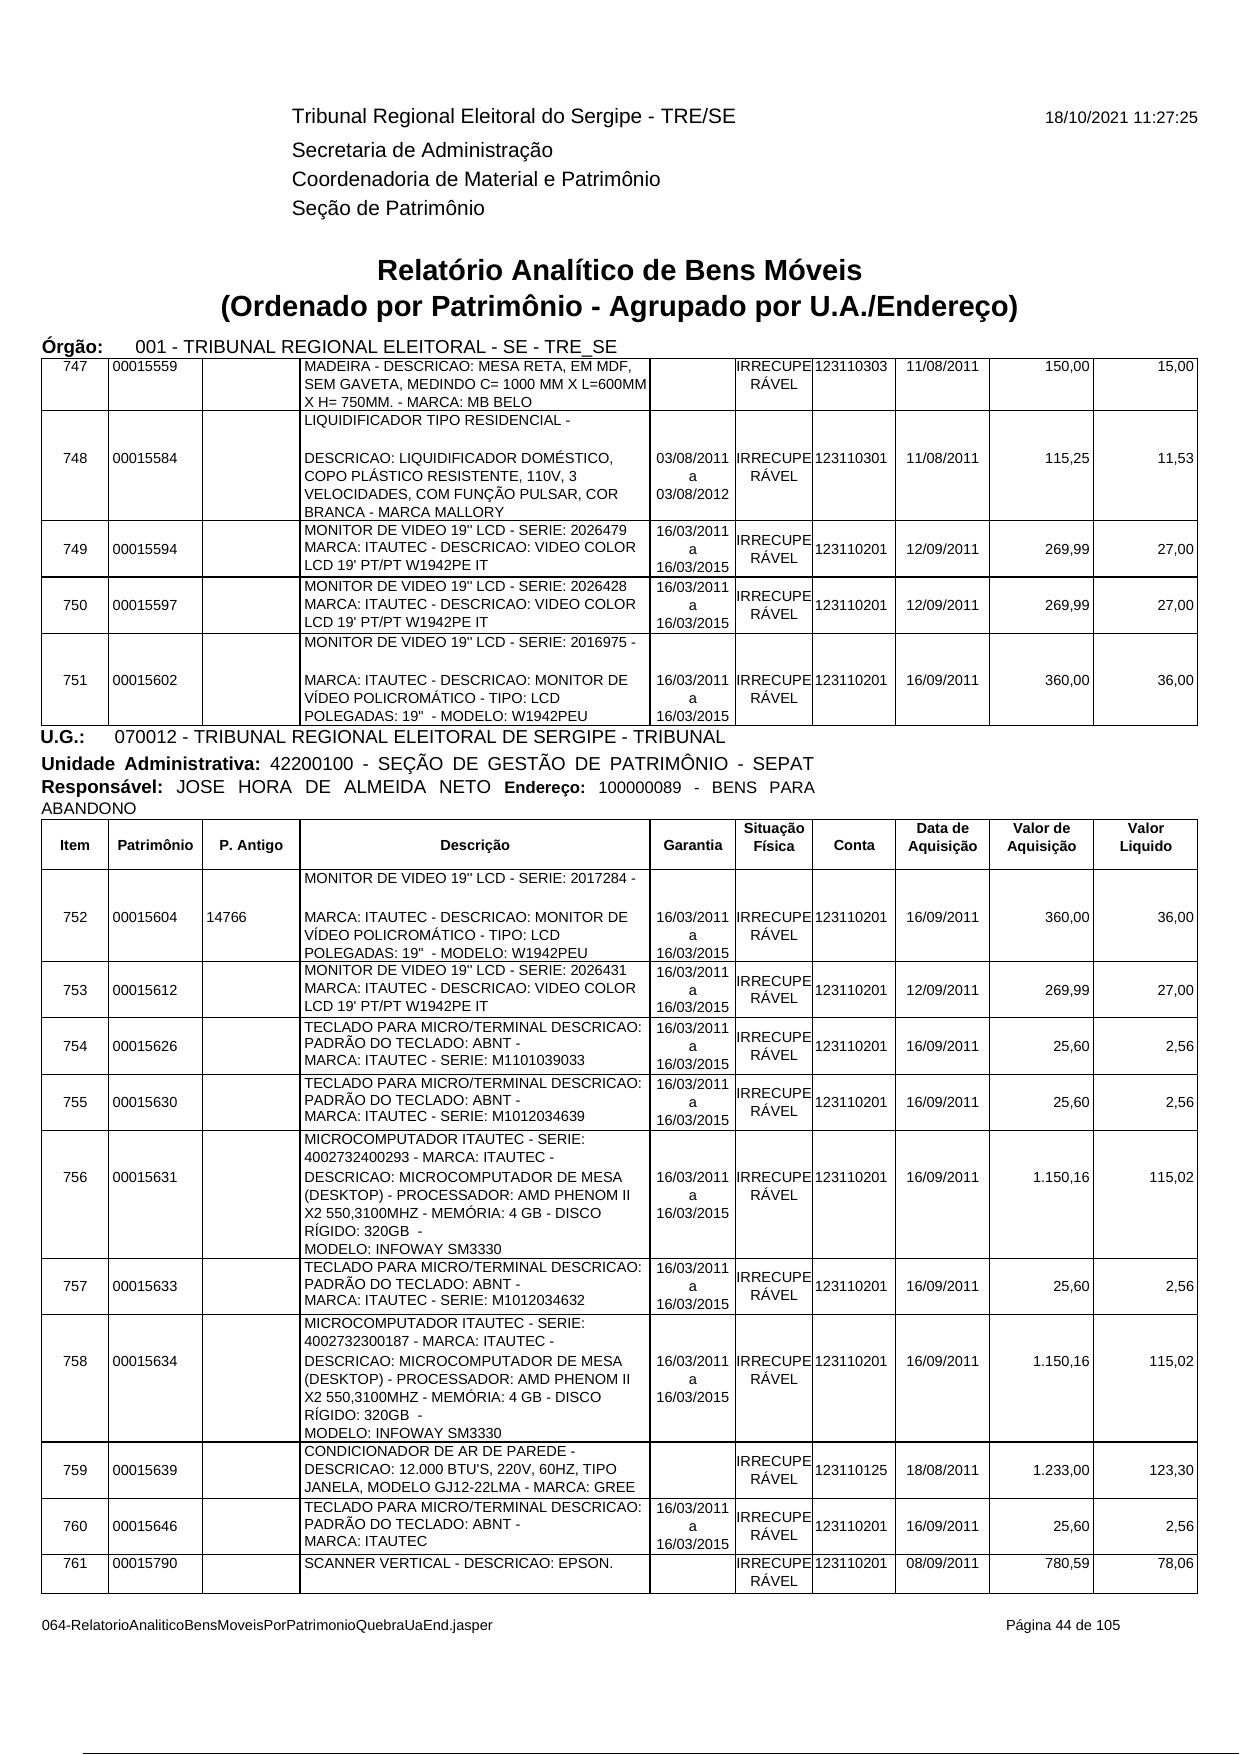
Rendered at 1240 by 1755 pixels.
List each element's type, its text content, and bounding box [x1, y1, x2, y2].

table_cell 00015631 [109, 1169, 202, 1257]
table_cell 18/08/2011 [896, 1443, 989, 1498]
table_cell IRRECUPE RÁVEL [736, 578, 812, 633]
table_cell [651, 359, 735, 410]
table_cell 16/03/2011 a 16/03/2015 [651, 521, 735, 576]
table_cell 115,25 [990, 450, 1093, 520]
table_cell [736, 870, 812, 908]
table_cell 16/09/2011 [896, 909, 989, 961]
table_header Descrição [301, 820, 649, 869]
table_cell [651, 634, 735, 672]
table_cell MONITOR DE VIDEO 19'' LCD - SERIE: 2026428 MARCA: ITAUTEC - DESCRICAO: VIDEO COLOR LCD 19' PT/PT W1942PE IT [301, 578, 649, 633]
table_cell [203, 1555, 299, 1593]
table_cell 27,00 [1094, 578, 1197, 633]
table_cell 16/03/2011 a 16/03/2015 [651, 962, 735, 1017]
table_cell 00015604 [109, 909, 202, 961]
table_cell 11/08/2011 [896, 450, 989, 520]
table_cell DESCRICAO: MICROCOMPUTADOR DE MESA (DESKTOP) - PROCESSADOR: AMD PHENOM II X2 550,3100MHZ - MEMÓRIA: 4 GB - DISCO RÍGIDO: 320GB - MODELO: INFOWAY SM3330 [301, 1169, 649, 1257]
table_cell 16/03/2011 a 16/03/2015 [651, 1075, 735, 1130]
table_cell 00015559 [109, 359, 202, 410]
table_cell [203, 411, 299, 449]
table_cell 123110201 [813, 1018, 895, 1073]
table_cell 123110125 [813, 1443, 895, 1498]
table_cell 25,60 [990, 1018, 1093, 1073]
table_cell [203, 450, 299, 520]
table_cell 759 [42, 1443, 108, 1498]
table_header Patrimônio [109, 820, 202, 869]
table_cell [651, 411, 735, 449]
table_cell 78,06 [1094, 1555, 1197, 1593]
table_cell 123110201 [813, 1353, 895, 1441]
table_cell 12/09/2011 [896, 578, 989, 633]
table_cell 12/09/2011 [896, 962, 989, 1017]
table_cell [813, 1131, 895, 1169]
table_cell 123110303 [813, 359, 895, 410]
table_cell IRRECUPE RÁVEL [736, 521, 812, 576]
table_cell [1094, 634, 1197, 672]
table_cell 11/08/2011 [896, 359, 989, 410]
table_cell 00015639 [109, 1443, 202, 1498]
table_cell 123110201 [813, 521, 895, 576]
table_cell [651, 870, 735, 908]
table_cell MONITOR DE VIDEO 19'' LCD - SERIE: 2026479 MARCA: ITAUTEC - DESCRICAO: VIDEO COLOR LCD 19' PT/PT W1942PE IT [301, 521, 649, 576]
table_cell 2,56 [1094, 1259, 1197, 1314]
table_cell [651, 1131, 735, 1169]
table_cell 25,60 [990, 1499, 1093, 1554]
table_cell TECLADO PARA MICRO/TERMINAL DESCRICAO: PADRÃO DO TECLADO: ABNT - MARCA: ITAUTEC - SERIE: M1101039033 [301, 1018, 649, 1073]
table_cell [42, 1131, 108, 1169]
table_header P. Antigo [203, 820, 299, 869]
table_cell 360,00 [990, 909, 1093, 961]
table_cell [109, 634, 202, 672]
table_cell [42, 634, 108, 672]
table_cell 16/03/2011 a 16/03/2015 [651, 1018, 735, 1073]
table_cell 16/09/2011 [896, 1499, 989, 1554]
table_cell 00015594 [109, 521, 202, 576]
table_header Item [42, 820, 108, 869]
table_cell IRRECUPE RÁVEL [736, 1353, 812, 1441]
table_cell 123110201 [813, 672, 895, 724]
table_cell 123110301 [813, 450, 895, 520]
table_cell MARCA: ITAUTEC - DESCRICAO: MONITOR DE VÍDEO POLICROMÁTICO - TIPO: LCD POLEGADAS: 19" - MODELO: W1942PEU [301, 672, 649, 724]
table_cell [813, 634, 895, 672]
table_cell MARCA: ITAUTEC - DESCRICAO: MONITOR DE VÍDEO POLICROMÁTICO - TIPO: LCD POLEGADAS: 19" - MODELO: W1942PEU [301, 909, 649, 961]
table_cell 756 [42, 1169, 108, 1257]
table_cell [203, 870, 299, 908]
table_cell [203, 634, 299, 672]
table_cell 752 [42, 909, 108, 961]
table_cell [813, 1315, 895, 1353]
table_header Valor Liquido [1094, 820, 1197, 869]
table_cell [896, 870, 989, 908]
table_cell [109, 870, 202, 908]
table_cell 751 [42, 672, 108, 724]
table_cell IRRECUPE RÁVEL [736, 672, 812, 724]
table_cell 360,00 [990, 672, 1093, 724]
table_cell [203, 1018, 299, 1073]
table_cell [651, 1315, 735, 1353]
table_cell 27,00 [1094, 521, 1197, 576]
table_cell [203, 1443, 299, 1498]
table_cell 760 [42, 1499, 108, 1554]
table_cell IRRECUPE RÁVEL [736, 909, 812, 961]
table_cell [203, 521, 299, 576]
table_cell CONDICIONADOR DE AR DE PAREDE - DESCRICAO: 12.000 BTU'S, 220V, 60HZ, TIPO JANELA, MODELO GJ12-22LMA - MARCA: GREE [301, 1443, 649, 1498]
table_cell 16/09/2011 [896, 1018, 989, 1073]
table_cell [990, 1131, 1093, 1169]
table_cell MICROCOMPUTADOR ITAUTEC - SERIE: 4002732300187 - MARCA: ITAUTEC - [301, 1315, 649, 1353]
table_cell 36,00 [1094, 672, 1197, 724]
table_cell 123110201 [813, 909, 895, 961]
table_cell MADEIRA - DESCRICAO: MESA RETA, EM MDF, SEM GAVETA, MEDINDO C= 1000 MM X L=600MM X H= 750MM. - MARCA: MB BELO [301, 359, 649, 410]
table_cell 16/03/2011 a 16/03/2015 [651, 672, 735, 724]
table_cell [203, 1353, 299, 1441]
table_cell [736, 634, 812, 672]
text Unidade Administrativa: 42200100 - SEÇÃO DE GESTÃO DE PATRIMÔNIO - SEPAT Responsável: JOSE HORA DE ALMEIDA NETO Endereço: 100000089 - BENS PARA ABANDONO [41, 753, 815, 818]
table_cell DESCRICAO: MICROCOMPUTADOR DE MESA (DESKTOP) - PROCESSADOR: AMD PHENOM II X2 550,3100MHZ - MEMÓRIA: 4 GB - DISCO RÍGIDO: 320GB - MODELO: INFOWAY SM3330 [301, 1353, 649, 1441]
table_cell DESCRICAO: LIQUIDIFICADOR DOMÉSTICO, COPO PLÁSTICO RESISTENTE, 110V, 3 VELOCIDADES, COM FUNÇÃO PULSAR, COR BRANCA - MARCA MALLORY [301, 450, 649, 520]
table_cell MICROCOMPUTADOR ITAUTEC - SERIE: 4002732400293 - MARCA: ITAUTEC - [301, 1131, 649, 1169]
table_cell [203, 359, 299, 410]
table_cell 269,99 [990, 962, 1093, 1017]
table_cell 00015646 [109, 1499, 202, 1554]
table_cell 16/03/2011 a 16/03/2015 [651, 1169, 735, 1257]
table_cell [203, 1499, 299, 1554]
table_cell [896, 411, 989, 449]
table_cell 1.150,16 [990, 1169, 1093, 1257]
table_cell 36,00 [1094, 909, 1197, 961]
table_cell 25,60 [990, 1075, 1093, 1130]
table_cell 123110201 [813, 1555, 895, 1593]
table_cell [896, 1315, 989, 1353]
table_cell 123110201 [813, 1169, 895, 1257]
table_cell [109, 1315, 202, 1353]
table_cell 780,59 [990, 1555, 1093, 1593]
table_cell LIQUIDIFICADOR TIPO RESIDENCIAL - [301, 411, 649, 449]
table_cell [990, 870, 1093, 908]
table_cell [736, 1131, 812, 1169]
table_cell 757 [42, 1259, 108, 1314]
table_header Garantia [651, 820, 735, 869]
table_cell [203, 1131, 299, 1169]
table_cell 16/09/2011 [896, 1169, 989, 1257]
table_cell SCANNER VERTICAL - DESCRICAO: EPSON. [301, 1555, 649, 1593]
table_cell 16/09/2011 [896, 1075, 989, 1130]
table_cell 00015630 [109, 1075, 202, 1130]
table_cell [1094, 1131, 1197, 1169]
table_cell 16/03/2011 a 16/03/2015 [651, 909, 735, 961]
table_cell 269,99 [990, 521, 1093, 576]
table_cell IRRECUPE RÁVEL [736, 1555, 812, 1593]
table_header Situação Física [736, 820, 812, 869]
table_cell [109, 411, 202, 449]
table_cell [203, 1169, 299, 1257]
table_cell [990, 411, 1093, 449]
table_cell IRRECUPE RÁVEL [736, 962, 812, 1017]
table_cell 27,00 [1094, 962, 1197, 1017]
table_cell 16/03/2011 a 16/03/2015 [651, 1259, 735, 1314]
table_cell 123110201 [813, 578, 895, 633]
table_cell 14766 [203, 909, 299, 961]
table_cell MONITOR DE VIDEO 19'' LCD - SERIE: 2026431 MARCA: ITAUTEC - DESCRICAO: VIDEO COLOR LCD 19' PT/PT W1942PE IT [301, 962, 649, 1017]
table_cell [42, 870, 108, 908]
table_cell 123110201 [813, 1499, 895, 1554]
table_cell [990, 1315, 1093, 1353]
table_cell [1094, 411, 1197, 449]
table_cell [109, 1131, 202, 1169]
table_cell IRRECUPE RÁVEL [736, 1169, 812, 1257]
table_cell 748 [42, 450, 108, 520]
table_cell 753 [42, 962, 108, 1017]
table_cell 11,53 [1094, 450, 1197, 520]
table_cell TECLADO PARA MICRO/TERMINAL DESCRICAO: PADRÃO DO TECLADO: ABNT - MARCA: ITAUTEC [301, 1499, 649, 1554]
table_cell 755 [42, 1075, 108, 1130]
table_cell 747 [42, 359, 108, 410]
table_cell [1094, 1315, 1197, 1353]
table_cell 00015633 [109, 1259, 202, 1314]
table_cell [736, 411, 812, 449]
table_cell IRRECUPE RÁVEL [736, 1259, 812, 1314]
table_cell [651, 1443, 735, 1498]
table_cell 761 [42, 1555, 108, 1593]
table_cell 00015634 [109, 1353, 202, 1441]
table_cell MONITOR DE VIDEO 19'' LCD - SERIE: 2017284 - [301, 870, 649, 908]
table_cell 25,60 [990, 1259, 1093, 1314]
table_cell [896, 634, 989, 672]
table_cell 2,56 [1094, 1018, 1197, 1073]
table_cell 123110201 [813, 962, 895, 1017]
table_cell IRRECUPE RÁVEL [736, 1499, 812, 1554]
table_cell IRRECUPE RÁVEL [736, 359, 812, 410]
table_cell IRRECUPE RÁVEL [736, 1443, 812, 1498]
table_cell [203, 1315, 299, 1353]
table_cell 00015790 [109, 1555, 202, 1593]
table_cell TECLADO PARA MICRO/TERMINAL DESCRICAO: PADRÃO DO TECLADO: ABNT - MARCA: ITAUTEC - SERIE: M1012034632 [301, 1259, 649, 1314]
text U.G.: 070012 - TRIBUNAL REGIONAL ELEITORAL DE SERGIPE - TRIBUNAL [40, 726, 1089, 747]
table_cell [736, 1315, 812, 1353]
table_cell 16/03/2011 a 16/03/2015 [651, 1353, 735, 1441]
table_header Data de Aquisição [896, 820, 989, 869]
table_cell [203, 578, 299, 633]
table_cell 16/03/2011 a 16/03/2015 [651, 1499, 735, 1554]
table_cell 758 [42, 1353, 108, 1441]
table_cell [896, 1131, 989, 1169]
table_cell 08/09/2011 [896, 1555, 989, 1593]
table_cell [1094, 870, 1197, 908]
table_cell 754 [42, 1018, 108, 1073]
table_cell 15,00 [1094, 359, 1197, 410]
table_cell 749 [42, 521, 108, 576]
table_cell 750 [42, 578, 108, 633]
table_cell [651, 1555, 735, 1593]
table_cell 00015584 [109, 450, 202, 520]
table_cell [203, 672, 299, 724]
table_cell [42, 1315, 108, 1353]
table_cell 16/09/2011 [896, 1259, 989, 1314]
table_header Conta [813, 820, 895, 869]
table_cell 03/08/2011 a 03/08/2012 [651, 450, 735, 520]
table_cell 123110201 [813, 1075, 895, 1130]
table_cell [813, 870, 895, 908]
table_cell [203, 962, 299, 1017]
table_cell 123110201 [813, 1259, 895, 1314]
table_cell 150,00 [990, 359, 1093, 410]
table_cell 1.233,00 [990, 1443, 1093, 1498]
table_cell [42, 411, 108, 449]
table_cell 16/09/2011 [896, 1353, 989, 1441]
table_cell 1.150,16 [990, 1353, 1093, 1441]
table_cell 00015597 [109, 578, 202, 633]
table_cell IRRECUPE RÁVEL [736, 1075, 812, 1130]
table_cell 115,02 [1094, 1353, 1197, 1441]
table_cell [813, 411, 895, 449]
table_cell 123,30 [1094, 1443, 1197, 1498]
table_cell 16/03/2011 a 16/03/2015 [651, 578, 735, 633]
table_cell TECLADO PARA MICRO/TERMINAL DESCRICAO: PADRÃO DO TECLADO: ABNT - MARCA: ITAUTEC - SERIE: M1012034639 [301, 1075, 649, 1130]
table_cell 16/09/2011 [896, 672, 989, 724]
table_cell 00015602 [109, 672, 202, 724]
table_header Valor de Aquisição [990, 820, 1093, 869]
table_cell [203, 1075, 299, 1130]
table_cell 115,02 [1094, 1169, 1197, 1257]
table_cell [990, 634, 1093, 672]
table_cell IRRECUPE RÁVEL [736, 1018, 812, 1073]
table_cell IRRECUPE RÁVEL [736, 450, 812, 520]
table_cell 12/09/2011 [896, 521, 989, 576]
table_cell 2,56 [1094, 1075, 1197, 1130]
table_cell 00015626 [109, 1018, 202, 1073]
table_cell [203, 1259, 299, 1314]
table_cell 00015612 [109, 962, 202, 1017]
table_cell MONITOR DE VIDEO 19'' LCD - SERIE: 2016975 - [301, 634, 649, 672]
table_cell 269,99 [990, 578, 1093, 633]
table_cell 2,56 [1094, 1499, 1197, 1554]
